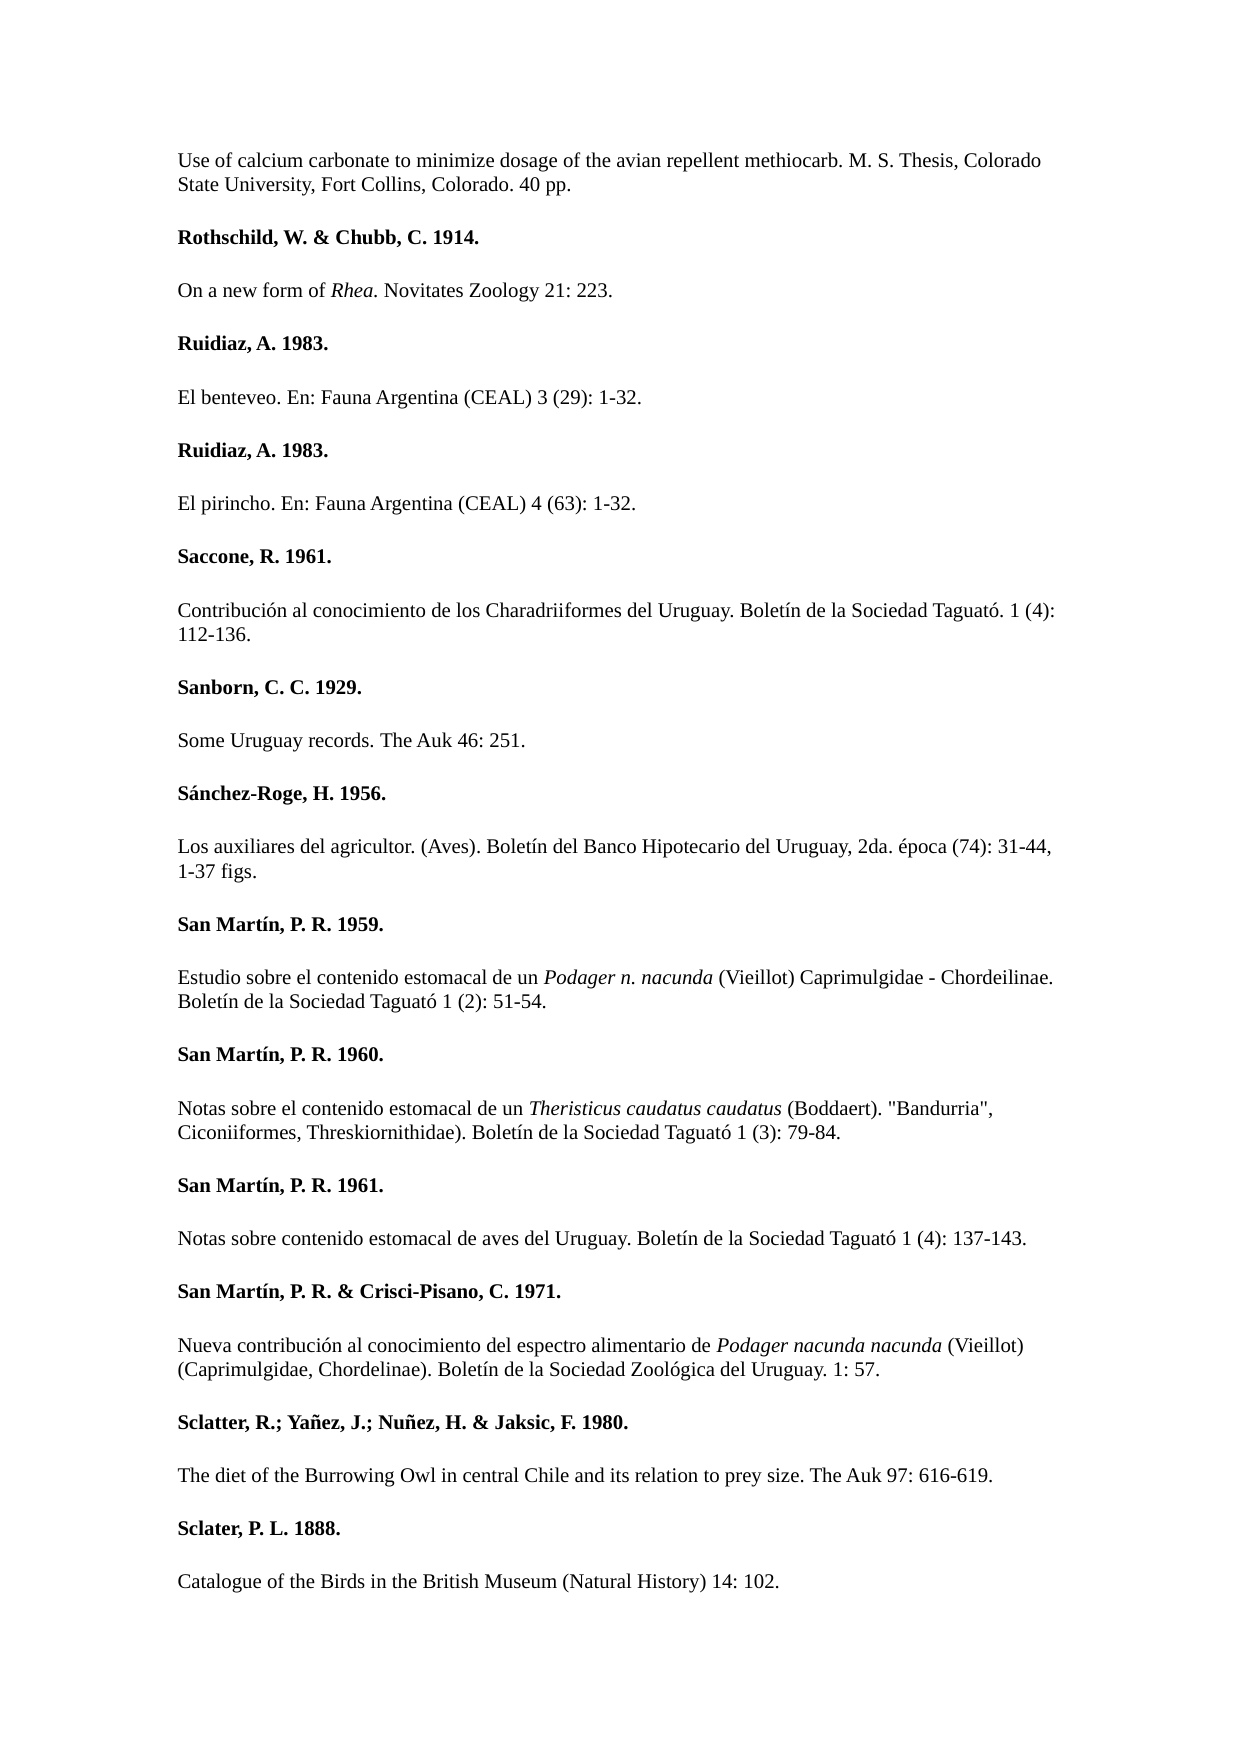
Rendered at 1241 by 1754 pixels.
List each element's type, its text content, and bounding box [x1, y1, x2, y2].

text Catalogue of the Birds in the British Museum (Natural History) 14: 102. [177, 1569, 1063, 1593]
text Ruidiaz, A. 1983. [177, 438, 1063, 462]
text The diet of the Burrowing Owl in central Chile and its relation to prey size. The Auk 97: 616-619. [177, 1463, 1063, 1487]
text Some Uruguay records. The Auk 46: 251. [177, 728, 1063, 752]
text El benteveo. En: Fauna Argentina (CEAL) 3 (29): 1-32. [177, 384, 1063, 409]
text San Martín, P. R. & Crisci-Pisano, C. 1971. [177, 1279, 1063, 1303]
text Sclatter, R.; Yañez, J.; Nuñez, H. & Jaksic, F. 1980. [177, 1410, 1063, 1434]
text Sánchez-Roge, H. 1956. [177, 781, 1063, 805]
text Rothschild, W. & Chubb, C. 1914. [177, 225, 1063, 249]
text San Martín, P. R. 1961. [177, 1173, 1063, 1197]
text Sanborn, C. C. 1929. [177, 675, 1063, 699]
text Notas sobre el contenido estomacal de un Theristicus caudatus caudatus (Boddaert). "Bandurria", Ciconiiformes, Threskiornithidae). Boletín de la Sociedad Taguató 1 (3): 79-84. [177, 1096, 1063, 1144]
text Contribución al conocimiento de los Charadriiformes del Uruguay. Boletín de la Sociedad Taguató. 1 (4): 112-136. [177, 597, 1063, 646]
text Estudio sobre el contenido estomacal de un Podager n. nacunda (Vieillot) Caprimulgidae - Chordeilinae. Boletín de la Sociedad Taguató 1 (2): 51-54. [177, 965, 1063, 1013]
text San Martín, P. R. 1959. [177, 912, 1063, 936]
text Notas sobre contenido estomacal de aves del Uruguay. Boletín de la Sociedad Taguató 1 (4): 137-143. [177, 1226, 1063, 1250]
text Ruidiaz, A. 1983. [177, 331, 1063, 355]
text El pirincho. En: Fauna Argentina (CEAL) 4 (63): 1-32. [177, 491, 1063, 515]
text Nueva contribución al conocimiento del espectro alimentario de Podager nacunda nacunda (Vieillot) (Caprimulgidae, Chordelinae). Boletín de la Sociedad Zoológica del Uruguay. 1: 57. [177, 1332, 1063, 1381]
text Use of calcium carbonate to minimize dosage of the avian repellent methiocarb. M. S. Thesis, Colorado State University, Fort Collins, Colorado. 40 pp. [177, 148, 1063, 196]
text On a new form of Rhea. Novitates Zoology 21: 223. [177, 278, 1063, 302]
text Sclater, P. L. 1888. [177, 1516, 1063, 1540]
text Los auxiliares del agricultor. (Aves). Boletín del Banco Hipotecario del Uruguay, 2da. época (74): 31-44, 1-37 figs. [177, 834, 1063, 883]
text Saccone, R. 1961. [177, 544, 1063, 568]
text San Martín, P. R. 1960. [177, 1042, 1063, 1066]
